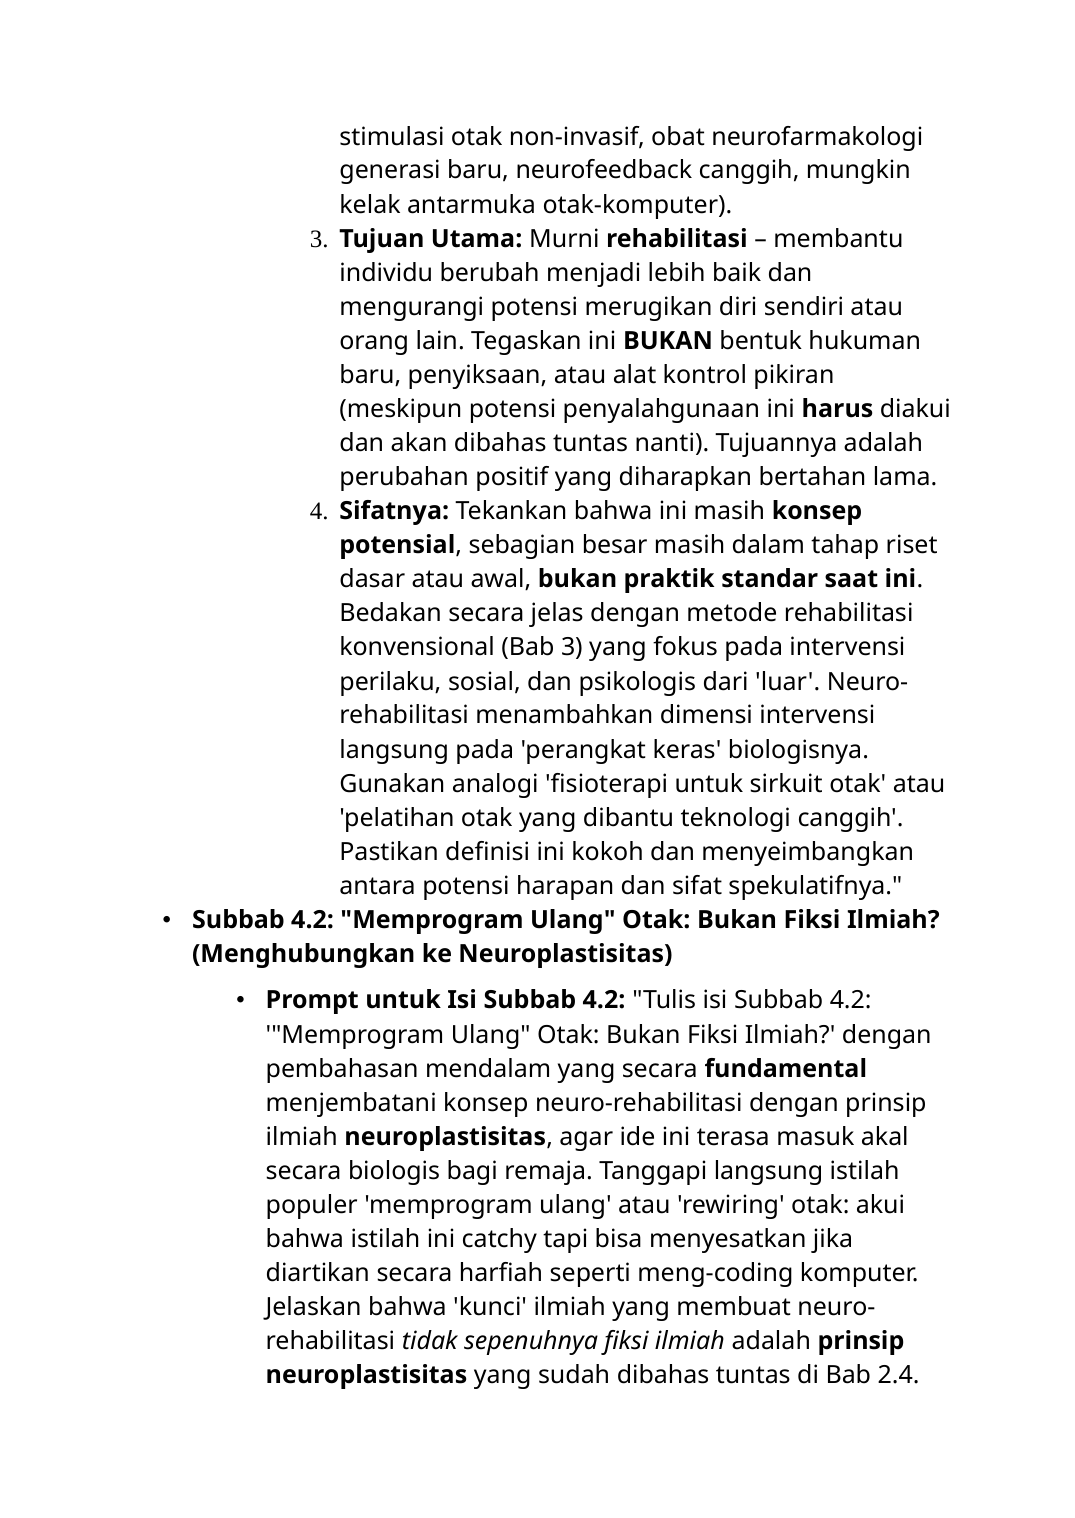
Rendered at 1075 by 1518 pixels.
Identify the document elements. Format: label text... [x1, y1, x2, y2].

list stimulasi otak non-invasif, obat neurofarmakologi generasi baru, neurofeedback canggih, mungkin kelak antarmuka otak-komputer). [309, 118, 957, 220]
list Sifatnya: Tekankan bahwa ini masih konsep potensial, sebagian besar masih dalam tahap riset dasar atau awal, bukan praktik standar saat ini. Bedakan secara jelas dengan metode rehabilitasi konvensional (Bab 3) yang fokus pada intervensi perilaku, sosial, dan psikologis dari 'luar'. Neuro-rehabilitasi menambahkan dimensi intervensi langsung pada 'perangkat keras' biologisnya. Gunakan analogi 'fisioterapi untuk sirkuit otak' atau 'pelatihan otak yang dibantu teknologi canggih'. Pastikan definisi ini kokoh dan menyeimbangkan antara potensi harapan dan sifat spekulatifnya." [309, 493, 957, 902]
list Subbab 4.2: "Memprogram Ulang" Otak: Bukan Fiksi Ilmiah? (Menghubungkan ke Neuroplastisitas) [162, 902, 957, 970]
list Tujuan Utama: Murni rehabilitasi – membantu individu berubah menjadi lebih baik dan mengurangi potensi merugikan diri sendiri atau orang lain. Tegaskan ini BUKAN bentuk hukuman baru, penyiksaan, atau alat kontrol pikiran (meskipun potensi penyalahgunaan ini harus diakui dan akan dibahas tuntas nanti). Tujuannya adalah perubahan positif yang diharapkan bertahan lama. [309, 220, 957, 493]
list Prompt untuk Isi Subbab 4.2: "Tulis isi Subbab 4.2: '"Memprogram Ulang" Otak: Bukan Fiksi Ilmiah?' dengan pembahasan mendalam yang secara fundamental menjembatani konsep neuro-rehabilitasi dengan prinsip ilmiah neuroplastisitas, agar ide ini terasa masuk akal secara biologis bagi remaja. Tanggapi langsung istilah populer 'memprogram ulang' atau 'rewiring' otak: akui bahwa istilah ini catchy tapi bisa menyesatkan jika diartikan secara harfiah seperti meng-coding komputer. Jelaskan bahwa 'kunci' ilmiah yang membuat neuro-rehabilitasi tidak sepenuhnya fiksi ilmiah adalah prinsip neuroplastisitas yang sudah dibahas tuntas di Bab 2.4. [236, 982, 957, 1391]
